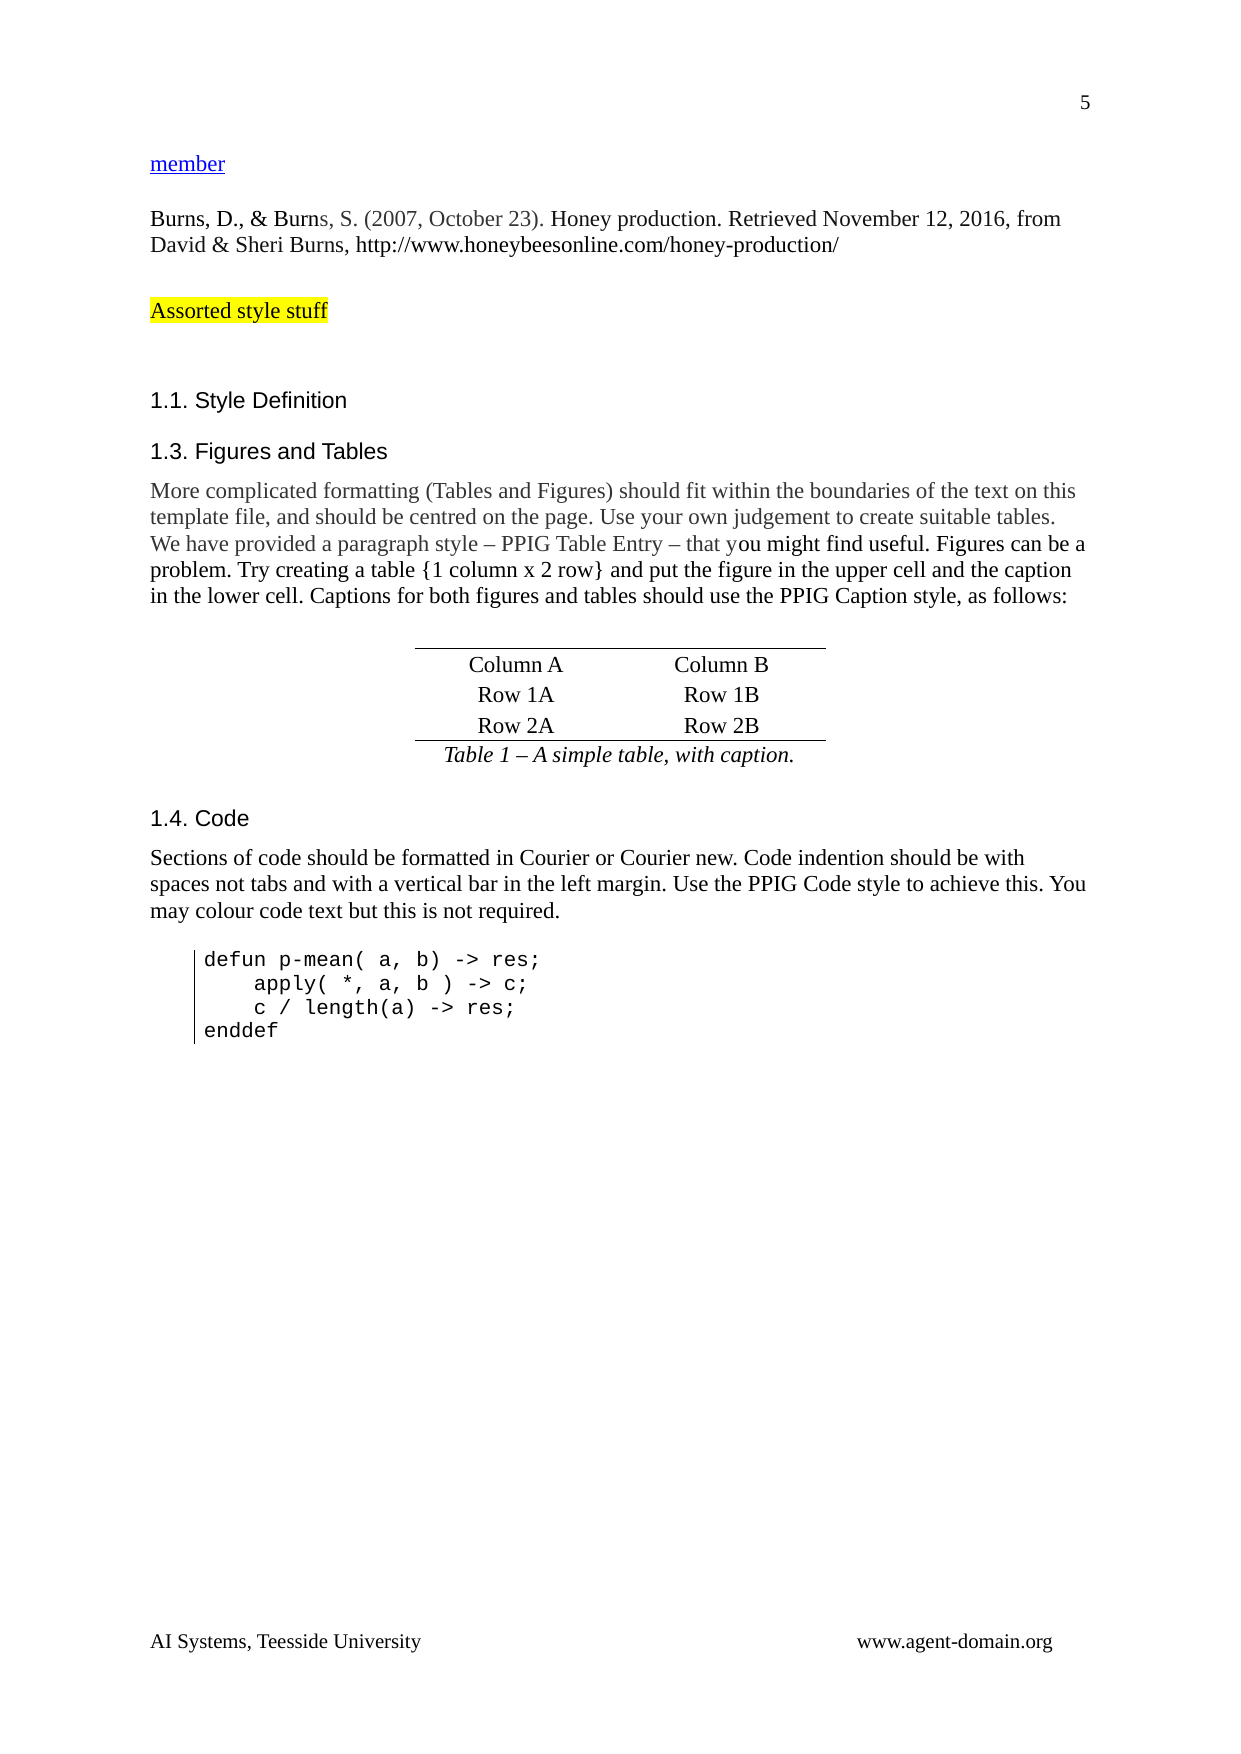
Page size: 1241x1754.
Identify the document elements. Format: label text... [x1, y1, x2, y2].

text Sections of code should be formatted in Courier or Courier new. Code indention should be with spaces not tabs and with a vertical bar in the left margin. Use the PPIG Code style to achieve this. You may colour code text but this is not required. [150, 844, 1090, 949]
table_header Column A [415, 649, 617, 679]
subtitle 1.3. Figures and Tables [150, 438, 1090, 464]
text Assorted style stuff [150, 297, 1090, 323]
text apply( *, a, b ) -> c; [195, 973, 1090, 997]
table_cell Row 2B [617, 710, 826, 740]
subtitle 1.4. Code [150, 805, 1090, 832]
table_cell Row 1B [617, 679, 826, 710]
text Burns, D., & Burns, S. (2007, October 23). Honey production. Retrieved November 12, 2016, from David & Sheri Burns, http://www.honeybeesonline.com/honey-production/ [150, 205, 1090, 258]
text More complicated formatting (Tables and Figures) should fit within the boundaries of the text on this template file, and should be centred on the page. Use your own judgement to create suitable tables. We have provided a paragraph style – PPIG Table Entry – that you might find useful. Figures can be a problem. Try creating a table {1 column x 2 row} and put the figure in the upper cell and the caption in the lower cell. Captions for both figures and tables should use the PPIG Caption style, as follows: [150, 477, 1090, 609]
table_header Column B [617, 649, 826, 679]
text c / length(a) -> res; [195, 997, 1090, 1020]
text defun p-mean( a, b) -> res; [194, 949, 1090, 973]
table_cell Row 1A [415, 679, 617, 710]
text enddef [195, 1020, 1090, 1044]
text member [150, 150, 1090, 176]
subtitle 1.1. Style Definition [150, 387, 1090, 413]
table_cell Row 2A [415, 710, 617, 740]
text Table 1 – A simple table, with caption. [150, 741, 1090, 768]
